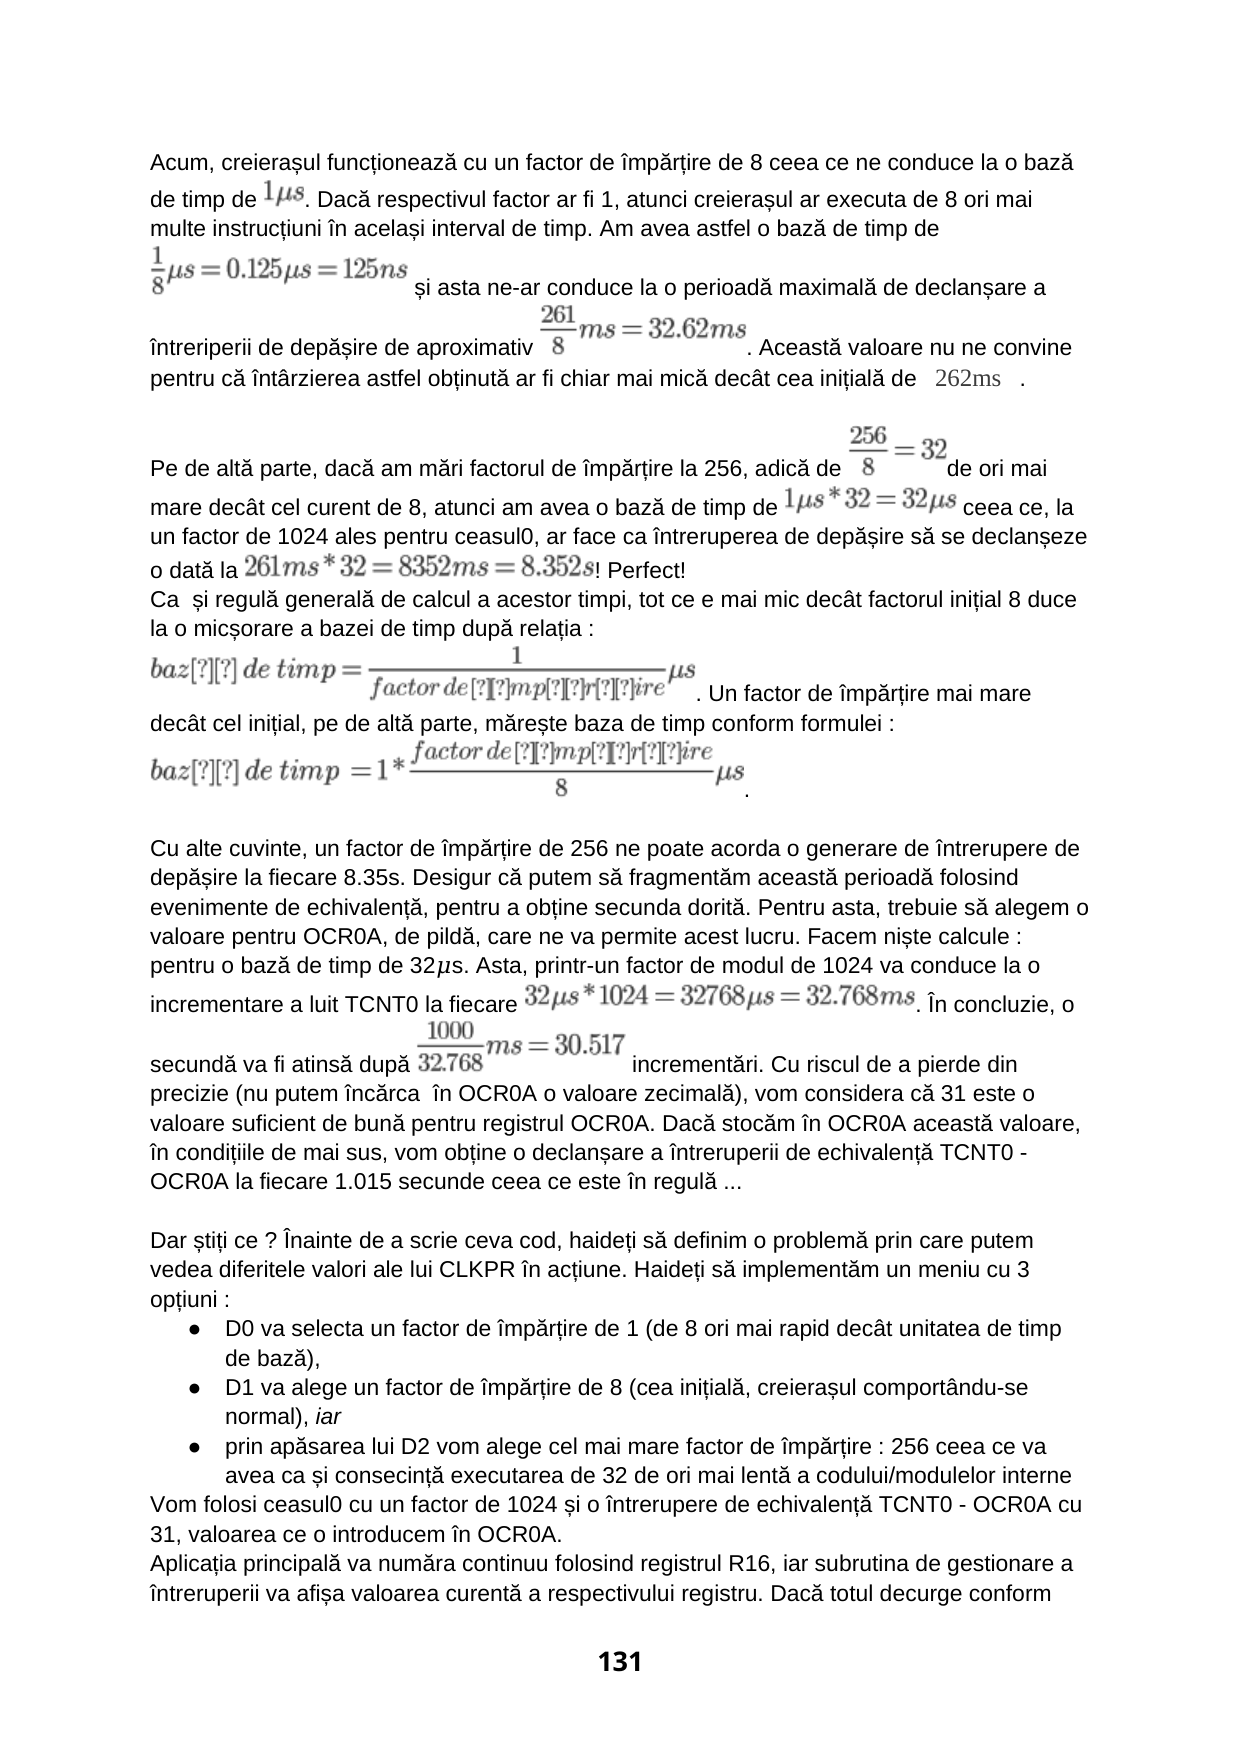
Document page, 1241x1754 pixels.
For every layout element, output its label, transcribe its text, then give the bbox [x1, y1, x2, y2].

picture [150, 739, 744, 798]
picture [263, 179, 304, 208]
list D0 va selecta un factor de împărțire de 1 (de 8 ori mai rapid decât unitatea de timp de bază), [187, 1316, 1091, 1371]
text Cu alte cuvinte, un factor de împărțire de 256 ne poate acorda o generare de întrerupere de depășire la fiecare 8.35s. Desigur că putem să fragmentăm această perioadă folosind evenimente de echivalență, pentru a obține secunda dorită. Pentru asta, trebuie să alegem o valoare pentru OCR0A, de pildă, care ne va permite acest lucru. Facem niște calcule : pentru o bază de timp de 32𝜇s. Asta, printr-un factor de modul de 1024 va conduce la o incrementare a luit TCNT0 la fiecare . În concluzie, o secundă va fi atinsă după incrementări. Cu riscul de a pierde din precizie (nu putem încărca în OCR0A o valoare zecimală), vom considera că 31 este o valoare suficient de bună pentru registrul OCR0A. Dacă stocăm în OCR0A această valoare, în condițiile de mai sus, vom obține o declanșare a întreruperii de echivalență TCNT0 - OCR0A la fiecare 1.015 secunde ceea ce este în regulă ... [150, 836, 1091, 1195]
list D1 va alege un factor de împărțire de 8 (cea inițială, creierașul comportându-se normal), iar [187, 1375, 1091, 1430]
list prin apăsarea lui D2 vom alege cel mai mare factor de împărțire : 256 ceea ce va avea ca și consecință executarea de 32 de ori mai lentă a codului/modulelor interne [187, 1433, 1091, 1488]
text Acum, creierașul funcționează cu un factor de împărțire de 8 ceea ce ne conduce la o bază de timp de . Dacă respectivul factor ar fi 1, atunci creierașul ar executa de 8 ori mai multe instrucțiuni în același interval de timp. Am avea astfel o bază de timp de și asta ne-ar conduce la o perioadă maximală de declanșare a întreriperii de depășire de aproximativ . Această valoare nu ne convine pentru că întârzierea astfel obținută ar fi chiar mai mică decât cea inițială de. [150, 150, 1091, 392]
picture [244, 553, 595, 578]
picture [150, 645, 696, 702]
text Dar știți ce ? Înainte de a scrie ceva cod, haideți să definim o problemă prin care putem vedea diferitele valori ale lui CLKPR în acțiune. Haideți să implementăm un meniu cu 3 opțiuni : [150, 1228, 1091, 1312]
picture [524, 982, 916, 1012]
text Aplicația principală va număra continuu folosind registrul R16, iar subrutina de gestionare a întreruperii va afișa valoarea curentă a respectivului registru. Dacă totul decurge conform [150, 1551, 1091, 1606]
picture [150, 245, 408, 296]
text Pe de altă parte, dacă am mări factorul de împărțire la 256, adică de de ori mai mare decât cel curent de 8, atunci am avea o bază de timp de ceea ce, la un factor de 1024 ales pentru ceasul0, ar face ca întreruperea de depășire să se declanșeze o dată la ! Perfect! [150, 425, 1091, 583]
picture [784, 485, 957, 515]
picture [848, 425, 947, 477]
text Ca și regulă generală de calcul a acestor timpi, tot ce e mai mic decât factorul inițial 8 duce la o micșorare a bazei de timp după relația : . Un factor de împărțire mai mare decât cel inițial, pe de altă parte, mărește baza de timp conform formulei : . [150, 587, 1091, 802]
picture [416, 1020, 626, 1073]
picture [539, 304, 747, 356]
text Vom folosi ceasul0 cu un factor de 1024 și o întrerupere de echivalență TCNT0 - OCR0A cu 31, valoarea ce o introducem în OCR0A. [150, 1492, 1091, 1547]
